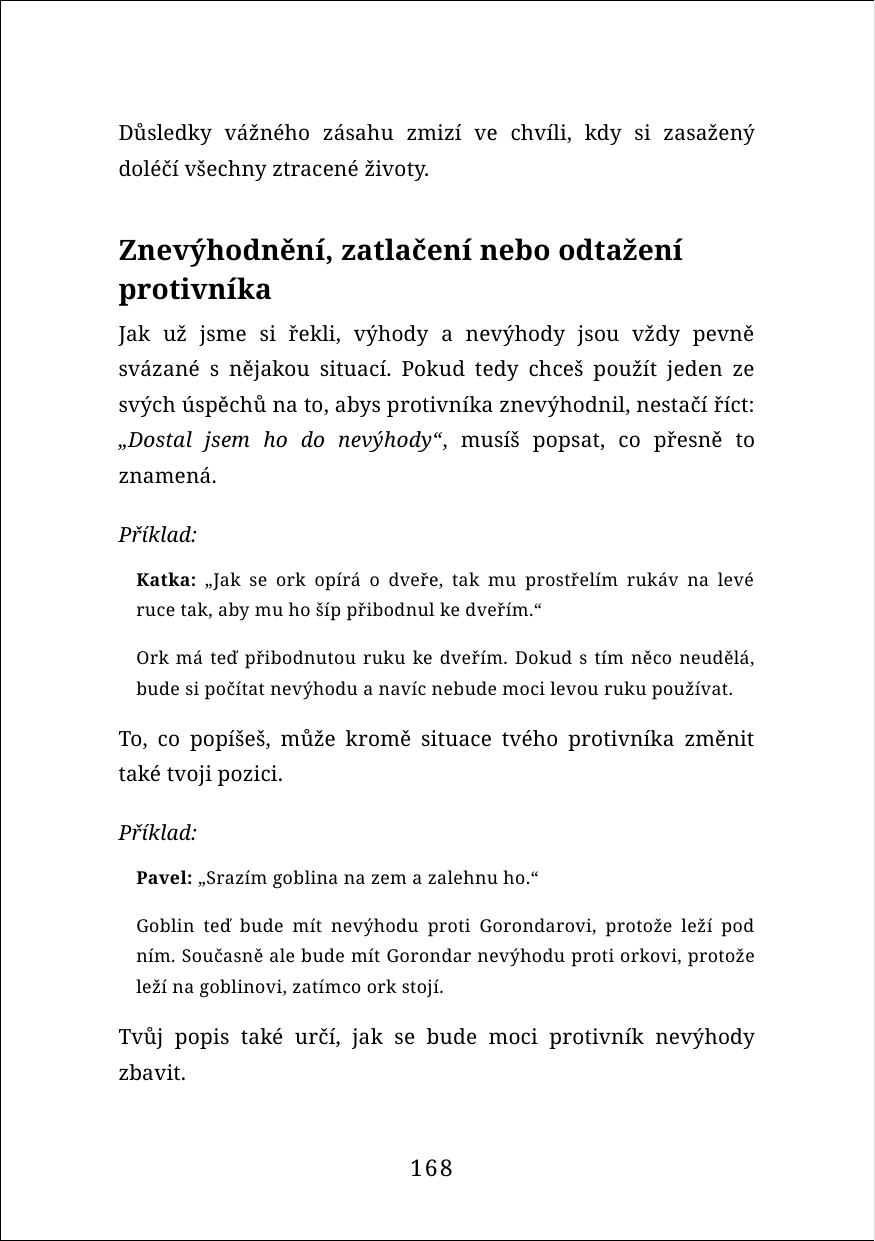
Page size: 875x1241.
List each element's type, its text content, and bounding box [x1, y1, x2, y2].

text Ork má teď přibodnutou ruku ke dveřím. Dokud s tím něco neudělá, bude si počítat nevýhodu a navíc nebude moci levou ruku používat. [136, 646, 756, 700]
text Příklad: [118, 520, 756, 549]
text Příklad: [118, 818, 756, 847]
subtitle Znevýhodnění, zatlačení nebo odtažení protivníka [118, 231, 756, 307]
text Pavel: „Srazím goblina na zem a zalehnu ho.“ [136, 866, 756, 890]
text Katka: „Jak se ork opírá o dveře, tak mu prostřelím rukáv na levé ruce tak, aby mu ho šíp přibodnul ke dveřím.“ [136, 568, 756, 622]
text To, co popíšeš, může kromě situace tvého protivníka změnit také tvoji pozici. [118, 724, 756, 788]
text Jak už jsme si řekli, výhody a nevýhody jsou vždy pevně svázané s nějakou situací. Pokud tedy chceš použít jeden ze svých úspěchů na to, abys protivníka znevýhodnil, nestačí říct: „Dostal jsem ho do nevýhody“, musíš popsat, co přesně to znamená. [118, 319, 756, 489]
text Tvůj popis také určí, jak se bude moci protivník nevýhody zbavit. [118, 1022, 756, 1086]
text Goblin teď bude mít nevýhodu proti Gorondarovi, protože leží pod ním. Současně ale bude mít Gorondar nevýhodu proti orkovi, protože leží na goblinovi, zatímco ork stojí. [136, 914, 756, 998]
text Důsledky vážného zásahu zmizí ve chvíli, kdy si zasažený doléčí všechny ztracené životy. [118, 118, 756, 182]
